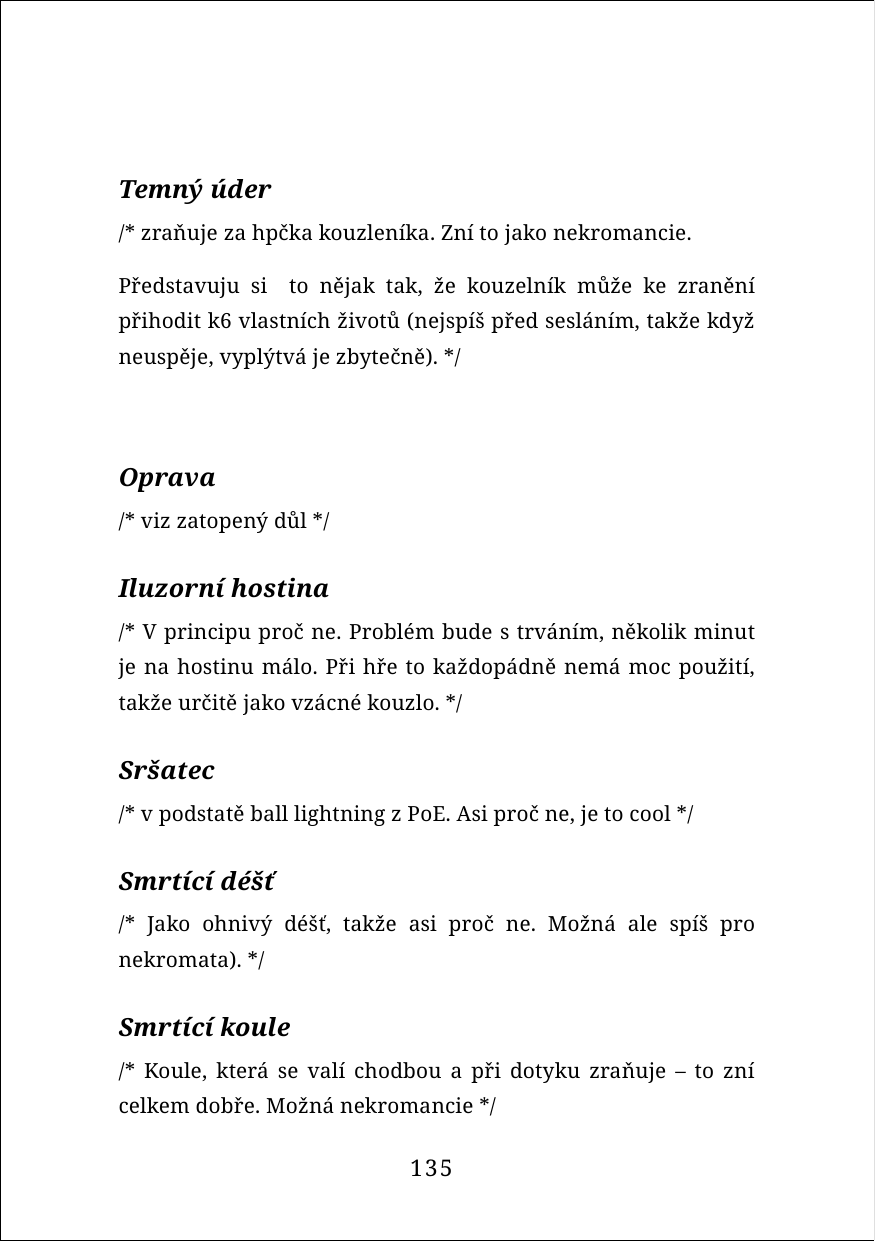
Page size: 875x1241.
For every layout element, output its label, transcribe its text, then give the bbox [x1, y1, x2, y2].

text /* zraňuje za hpčka kouzleníka. Zní to jako nekromancie. [118, 218, 756, 246]
text Představuju si to nějak tak, že kouzelník může ke zranění přihodit k6 vlastních životů (nejspíš před sesláním, takže když neuspěje, vyplýtvá je zbytečně). */ [118, 271, 756, 370]
text /* viz zatopený důl */ [118, 506, 756, 534]
subtitle Temný úder [118, 172, 756, 206]
subtitle Oprava [118, 460, 756, 494]
subtitle Iluzorní hostina [118, 571, 756, 605]
subtitle Smrtící koule [118, 1010, 756, 1044]
subtitle Sršatec [118, 753, 756, 787]
text /* V principu proč ne. Problém bude s trváním, několik minut je na hostinu málo. Při hře to každopádně nemá moc použití, takže určitě jako vzácné kouzlo. */ [118, 617, 756, 716]
subtitle Smrtící déšť [118, 864, 756, 898]
text /* Jako ohnivý déšť, takže asi proč ne. Možná ale spíš pro nekromata). */ [118, 909, 756, 973]
text /* v podstatě ball lightning z PoE. Asi proč ne, je to cool */ [118, 799, 756, 827]
text /* Koule, která se valí chodbou a při dotyku zraňuje – to zní celkem dobře. Možná nekromancie */ [118, 1056, 756, 1120]
